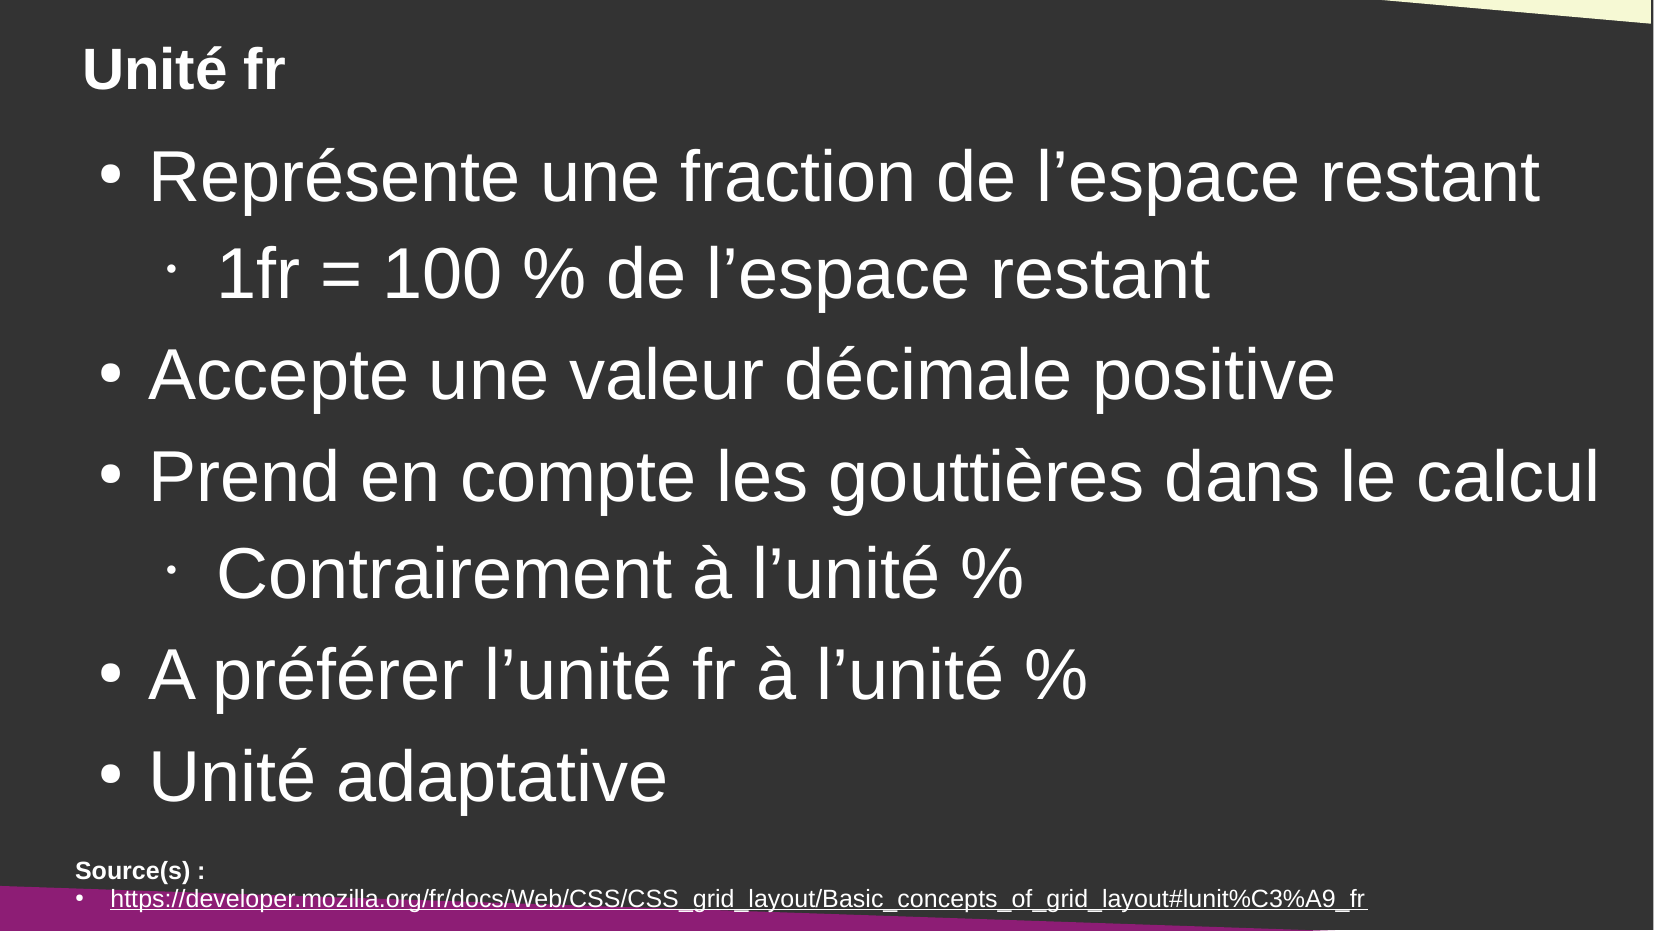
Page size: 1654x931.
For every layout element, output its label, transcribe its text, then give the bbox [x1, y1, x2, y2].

list Représente une fraction de l’espace restant 1fr = 100 % de l’espace restant Accepte une valeur décimale positive Prend en compte les gouttières dans le calcul Contrairement à l’unité % A préférer l’unité fr à l’unité % Unité adaptative [80, 135, 1620, 827]
text_box [0, 885, 1336, 931]
text_box [1381, 0, 1651, 24]
text_box Source(s) : https://developer.mozilla.org/fr/docs/Web/CSS/CSS_grid_layout/Basic_concepts_of_grid_layout#lunit%C3%A9_fr [60, 838, 1546, 920]
title Unité fr [82, 37, 1571, 122]
